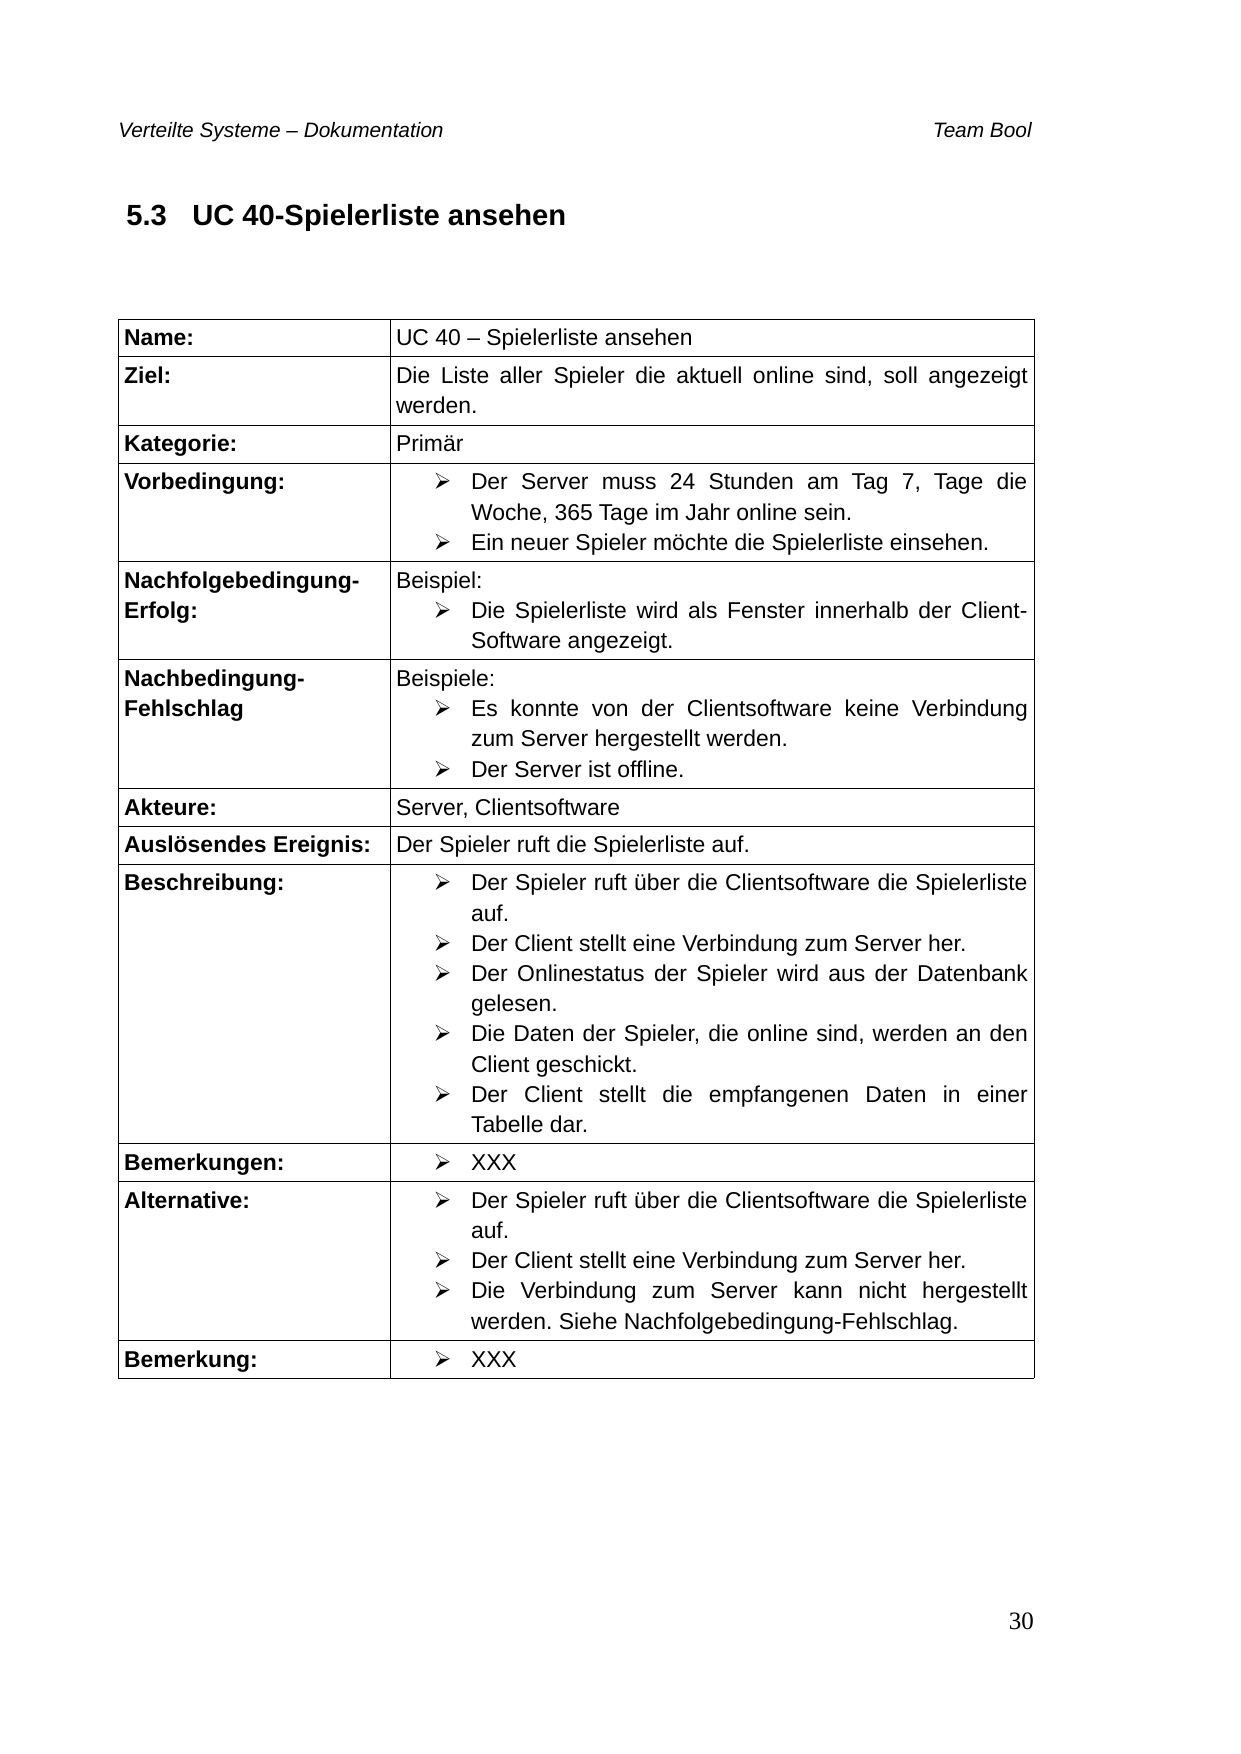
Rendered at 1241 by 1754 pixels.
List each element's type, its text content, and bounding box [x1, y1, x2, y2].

table_cell Der Spieler ruft die Spielerliste auf. [391, 827, 1034, 863]
table_cell Beispiel: Die Spielerliste wird als Fenster innerhalb der Client-Software angezeigt. [391, 562, 1034, 659]
table_cell Akteure: [119, 789, 390, 826]
table_cell XXX [391, 1144, 1034, 1181]
table_cell Der Spieler ruft über die Clientsoftware die Spielerliste auf. Der Client stellt eine Verbindung zum Server her. Der Onlinestatus der Spieler wird aus der Datenbank gelesen. Die Daten der Spieler, die online sind, werden an den Client geschickt. Der Client stellt die empfangenen Daten in einer Tabelle dar. [391, 865, 1034, 1143]
table_cell Nachfolgebedingung-Erfolg: [119, 562, 390, 659]
table_header UC 40 – Spielerliste ansehen [391, 320, 1034, 356]
table_cell Server, Clientsoftware [391, 789, 1034, 826]
table_cell Bemerkungen: [119, 1144, 390, 1181]
subtitle UC 40-Spielerliste ansehen [118, 198, 1033, 231]
table_cell Beispiele: Es konnte von der Clientsoftware keine Verbindung zum Server hergestellt werden. Der Server ist offline. [391, 660, 1034, 788]
table_header Name: [119, 320, 390, 356]
table_cell Der Spieler ruft über die Clientsoftware die Spielerliste auf. Der Client stellt eine Verbindung zum Server her. Die Verbindung zum Server kann nicht hergestellt werden. Siehe Nachfolgebedingung‑Fehlschlag. [391, 1182, 1034, 1340]
table_cell Der Server muss 24 Stunden am Tag 7, Tage die Woche, 365 Tage im Jahr online sein. Ein neuer Spieler möchte die Spielerliste einsehen. [391, 464, 1034, 561]
table_cell Primär [391, 426, 1034, 462]
table_cell Auslösendes Ereignis: [119, 827, 390, 863]
table_cell Beschreibung: [119, 865, 390, 1143]
table_cell Die Liste aller Spieler die aktuell online sind, soll angezeigt werden. [391, 357, 1034, 424]
table_cell Alternative: [119, 1182, 390, 1340]
table_cell XXX [391, 1341, 1034, 1378]
table_cell Kategorie: [119, 426, 390, 462]
table_cell Vorbedingung: [119, 464, 390, 561]
table_cell Bemerkung: [119, 1341, 390, 1378]
table_cell Nachbedingung-Fehlschlag [119, 660, 390, 788]
table_cell Ziel: [119, 357, 390, 424]
